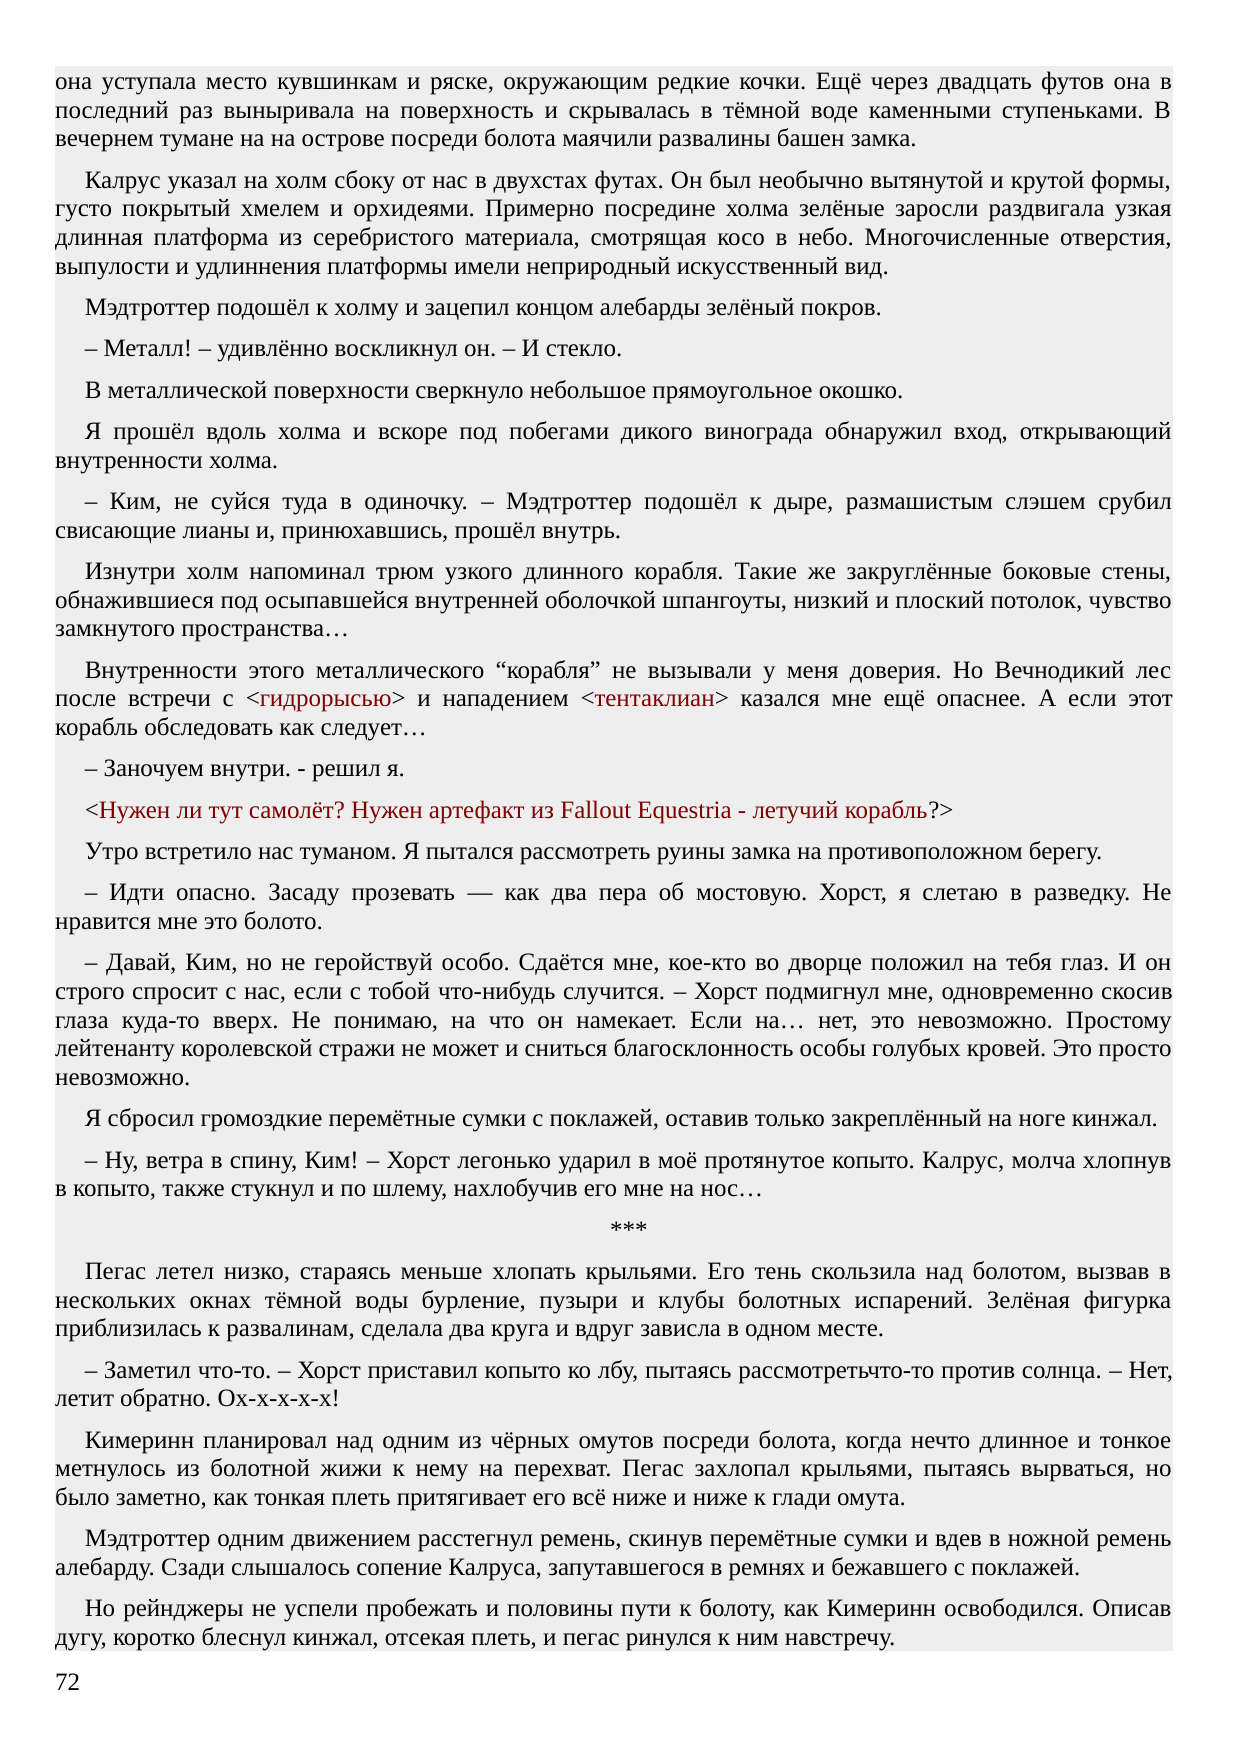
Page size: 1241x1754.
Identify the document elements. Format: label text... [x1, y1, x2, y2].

text – Металл! – удивлённо воскликнул он. – И стекло. [55, 333, 1173, 362]
text Внутренности этого металлического “корабля” не вызывали у меня доверия. Но Вечнодикий лес после встречи с <гидрорысью> и нападением <тентаклиан> казался мне ещё опаснее. А если этот корабль обследовать как следует… [55, 655, 1173, 741]
text – Заночуем внутри. - решил я. [55, 753, 1173, 782]
text Кимеринн планировал над одним из чёрных омутов посреди болота, когда нечто длинное и тонкое метнулось из болотной жижи к нему на перехват. Пегас захлопал крыльями, пытаясь вырваться, но было заметно, как тонкая плеть притягивает его всё ниже и ниже к глади омута. [55, 1425, 1173, 1511]
text Калрус указал на холм сбоку от нас в двухстах футах. Он был необычно вытянутой и крутой формы, густо покрытый хмелем и орхидеями. Примерно посредине холма зелёные заросли раздвигала узкая длинная платформа из серебристого материала, смотрящая косо в небо. Многочисленные отверстия, выпулости и удлиннения платформы имели неприродный искусственный вид. [55, 165, 1173, 280]
text Мэдтроттер одним движением расстегнул ремень, скинув перемётные сумки и вдев в ножной ремень алебарду. Сзади слышалось сопение Калруса, запутавшегося в ремнях и бежавшего с поклажей. [55, 1523, 1173, 1581]
text – Заметил что-то. – Хорст приставил копыто ко лбу, пытаясь рассмотретьчто-то против солнца. – Нет, летит обратно. Ох-х-х-х-х! [55, 1355, 1173, 1412]
text *** [55, 1215, 1173, 1243]
text Пегас летел низко, стараясь меньше хлопать крыльями. Его тень скользила над болотом, вызвав в нескольких окнах тёмной воды бурление, пузыри и клубы болотных испарений. Зелёная фигурка приблизилась к развалинам, сделала два круга и вдруг зависла в одном месте. [55, 1256, 1173, 1342]
text Но рейнджеры не успели пробежать и половины пути к болоту, как Кимеринн освободился. Описав дугу, коротко блеснул кинжал, отсекая плеть, и пегас ринулся к ним навстречу. [55, 1593, 1173, 1651]
text <Нужен ли тут самолёт? Нужен артефакт из Fallout Equestria - летучий корабль?> [55, 795, 1173, 823]
text Утро встретило нас туманом. Я пытался рассмотреть руины замка на противоположном берегу. [55, 836, 1173, 865]
text Я прошёл вдоль холма и вскоре под побегами дикого винограда обнаружил вход, открывающий внутренности холма. [55, 416, 1173, 473]
text Изнутри холм напоминал трюм узкого длинного корабля. Такие же закруглённые боковые стены, обнажившиеся под осыпавшейся внутренней оболочкой шпангоуты, низкий и плоский потолок, чувство замкнутого пространства… [55, 556, 1173, 642]
text – Давай, Ким, но не геройствуй особо. Сдаётся мне, кое-кто во дворце положил на тебя глаз. И он строго спросит с нас, если с тобой что-нибудь случится. – Хорст подмигнул мне, одновременно скосив глаза куда-то вверх. Не понимаю, на что он намекает. Если на… нет, это невозможно. Простому лейтенанту королевской стражи не может и сниться благосклонность особы голубых кровей. Это просто невозможно. [55, 947, 1173, 1091]
text – Ким, не суйся туда в одиночку. – Мэдтроттер подошёл к дыре, размашистым слэшем срубил свисающие лианы и, принюхавшись, прошёл внутрь. [55, 486, 1173, 543]
text Мэдтроттер подошёл к холму и зацепил концом алебарды зелёный покров. [55, 292, 1173, 321]
text В металлической поверхности сверкнуло небольшое прямоугольное окошко. [55, 375, 1173, 403]
text она уступала место кувшинкам и ряске, окружающим редкие кочки. Ещё через двадцать футов она в последний раз выныривала на поверхность и скрывалась в тёмной воде каменными ступеньками. В вечернем тумане на на острове посреди болота маячили развалины башен замка. [55, 66, 1173, 152]
text – Ну, ветра в спину, Ким! – Хорст легонько ударил в моё протянутое копыто. Калрус, молча хлопнув в копыто, также стукнул и по шлему, нахлобучив его мне на нос… [55, 1145, 1173, 1202]
text – Идти опасно. Засаду прозевать — как два пера об мостовую. Хорст, я слетаю в разведку. Не нравится мне это болото. [55, 877, 1173, 935]
text Я сбросил громоздкие перемётные сумки с поклажей, оставив только закреплённый на ноге кинжал. [55, 1103, 1173, 1132]
